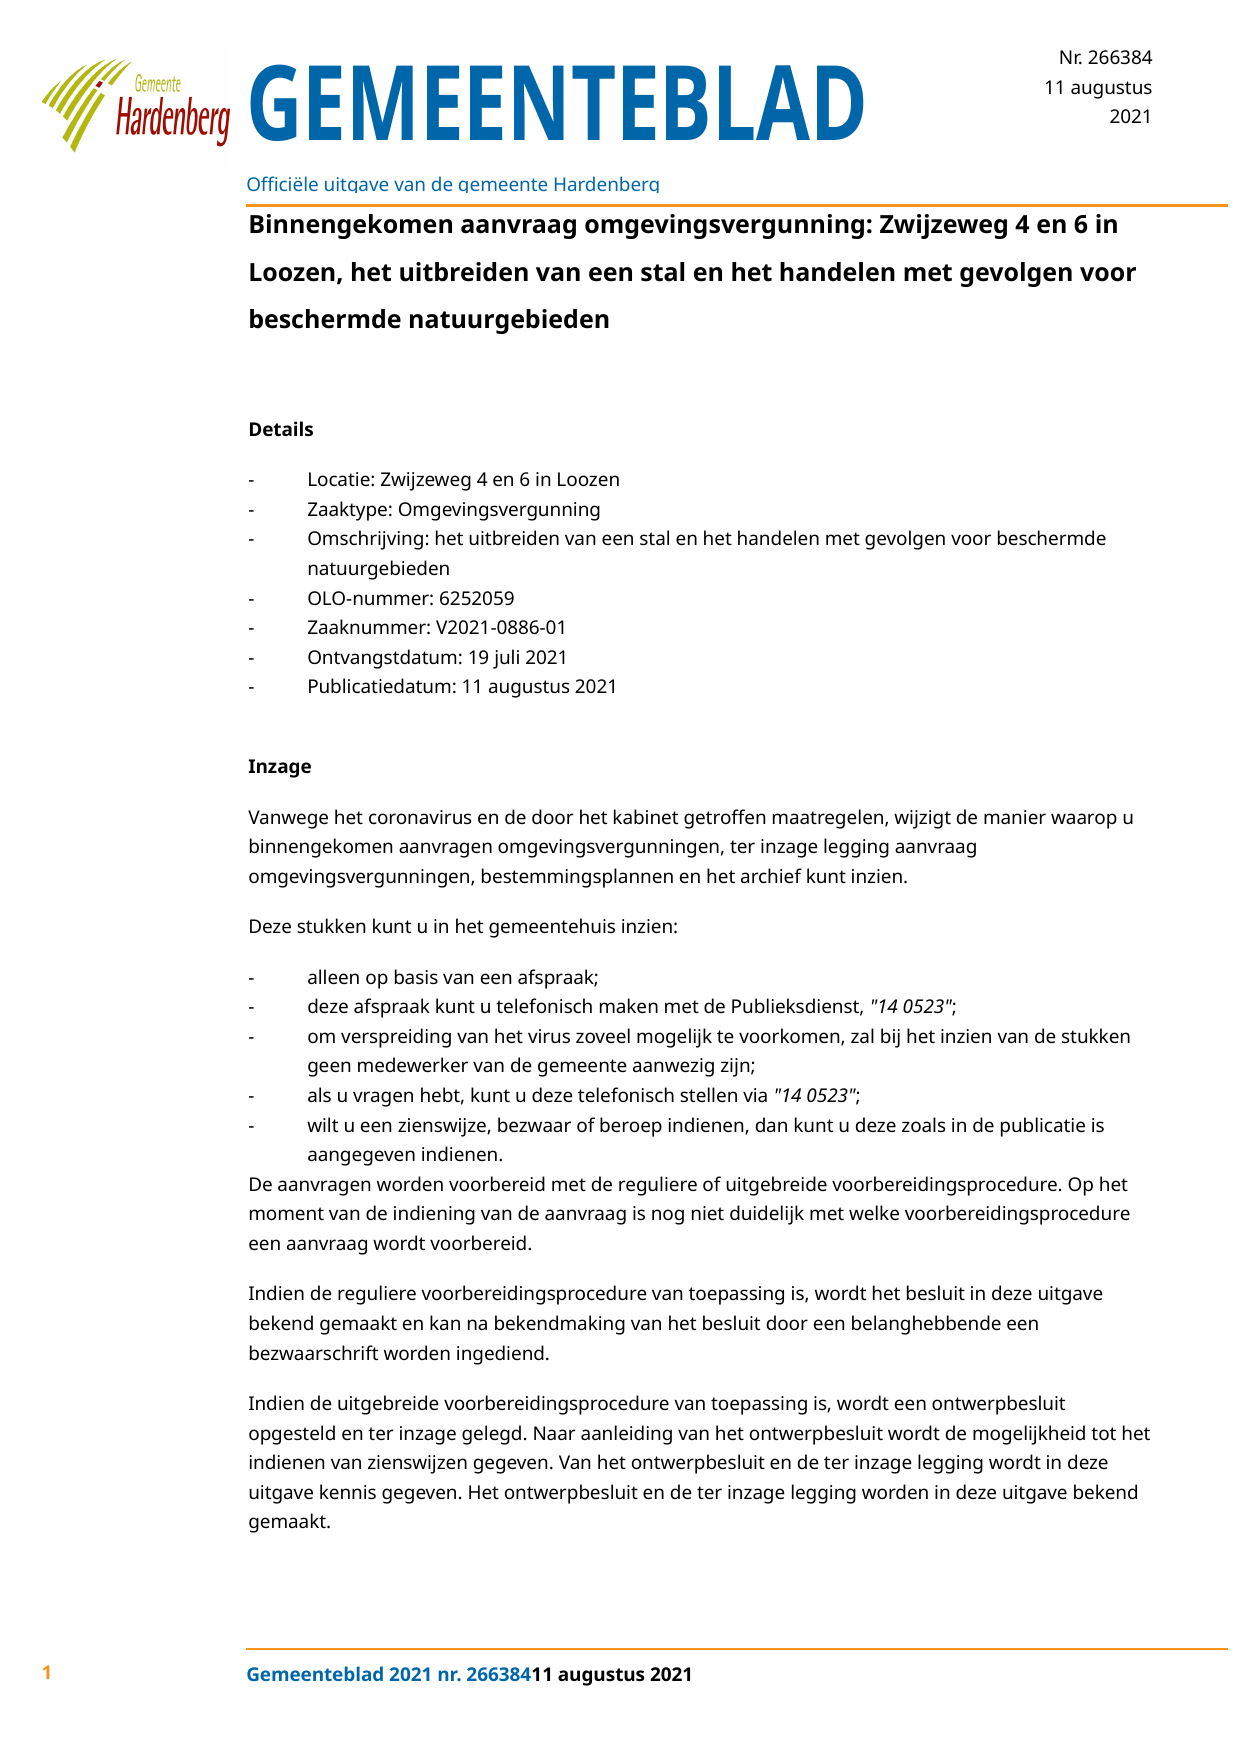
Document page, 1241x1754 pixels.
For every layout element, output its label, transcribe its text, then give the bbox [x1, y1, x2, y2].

list wilt u een zienswijze, bezwaar of beroep indienen, dan kunt u deze zoals in de publicatie is aangegeven indienen. [248, 1112, 1152, 1167]
list alleen op basis van een afspraak; [248, 964, 1152, 989]
text Deze stukken kunt u in het gemeentehuis inzien: [248, 913, 1152, 939]
list Publicatiedatum: 11 augustus 2021 [248, 673, 1152, 699]
list Omschrijving: het uitbreiden van een stal en het handelen met gevolgen voor beschermde natuurgebieden [248, 526, 1152, 581]
text Vanwege het coronavirus en de door het kabinet getroffen maatregelen, wijzigt de manier waarop u binnengekomen aanvragen omgevingsvergunningen, ter inzage legging aanvraag omgevingsvergunningen, bestemmingsplannen en het archief kunt inzien. [248, 804, 1152, 889]
text De aanvragen worden voorbereid met de reguliere of uitgebreide voorbereidingsprocedure. Op het moment van de indiening van de aanvraag is nog niet duidelijk met welke voorbereidingsprocedure een aanvraag wordt voorbereid. [248, 1171, 1152, 1256]
list deze afspraak kunt u telefonisch maken met de Publieksdienst, "14 0523"; [248, 993, 1152, 1019]
list Zaaktype: Omgevingsvergunning [248, 496, 1152, 522]
list Locatie: Zwijzeweg 4 en 6 in Loozen [248, 466, 1152, 492]
text Details [248, 416, 1152, 442]
text Indien de reguliere voorbereidingsprocedure van toepassing is, wordt het besluit in deze uitgave bekend gemaakt en kan na bekendmaking van het besluit door een belanghebbende een bezwaarschrift worden ingediend. [248, 1281, 1152, 1365]
list OLO-nummer: 6252059 [248, 585, 1152, 610]
text Indien de uitgebreide voorbereidingsprocedure van toepassing is, wordt een ontwerpbesluit opgesteld en ter inzage gelegd. Naar aanleiding van het ontwerpbesluit wordt de mogelijkheid tot het indienen van zienswijzen gegeven. Van het ontwerpbesluit en de ter inzage legging wordt in deze uitgave kennis gegeven. Het ontwerpbesluit en de ter inzage legging worden in deze uitgave bekend gemaakt. [248, 1390, 1152, 1534]
text Inzage [248, 753, 1152, 779]
text Binnengekomen aanvraag omgevingsvergunning: Zwijzeweg 4 en 6 in Loozen, het uitbreiden van een stal en het handelen met gevolgen voor beschermde natuurgebieden [248, 207, 1152, 336]
picture [41, 47, 231, 172]
list Zaaknummer: V2021-0886-01 [248, 614, 1152, 640]
list als u vragen hebt, kunt u deze telefonisch stellen via "14 0523"; [248, 1082, 1152, 1108]
list om verspreiding van het virus zoveel mogelijk te voorkomen, zal bij het inzien van de stukken geen medewerker van de gemeente aanwezig zijn; [248, 1023, 1152, 1078]
list Ontvangstdatum: 19 juli 2021 [248, 644, 1152, 669]
